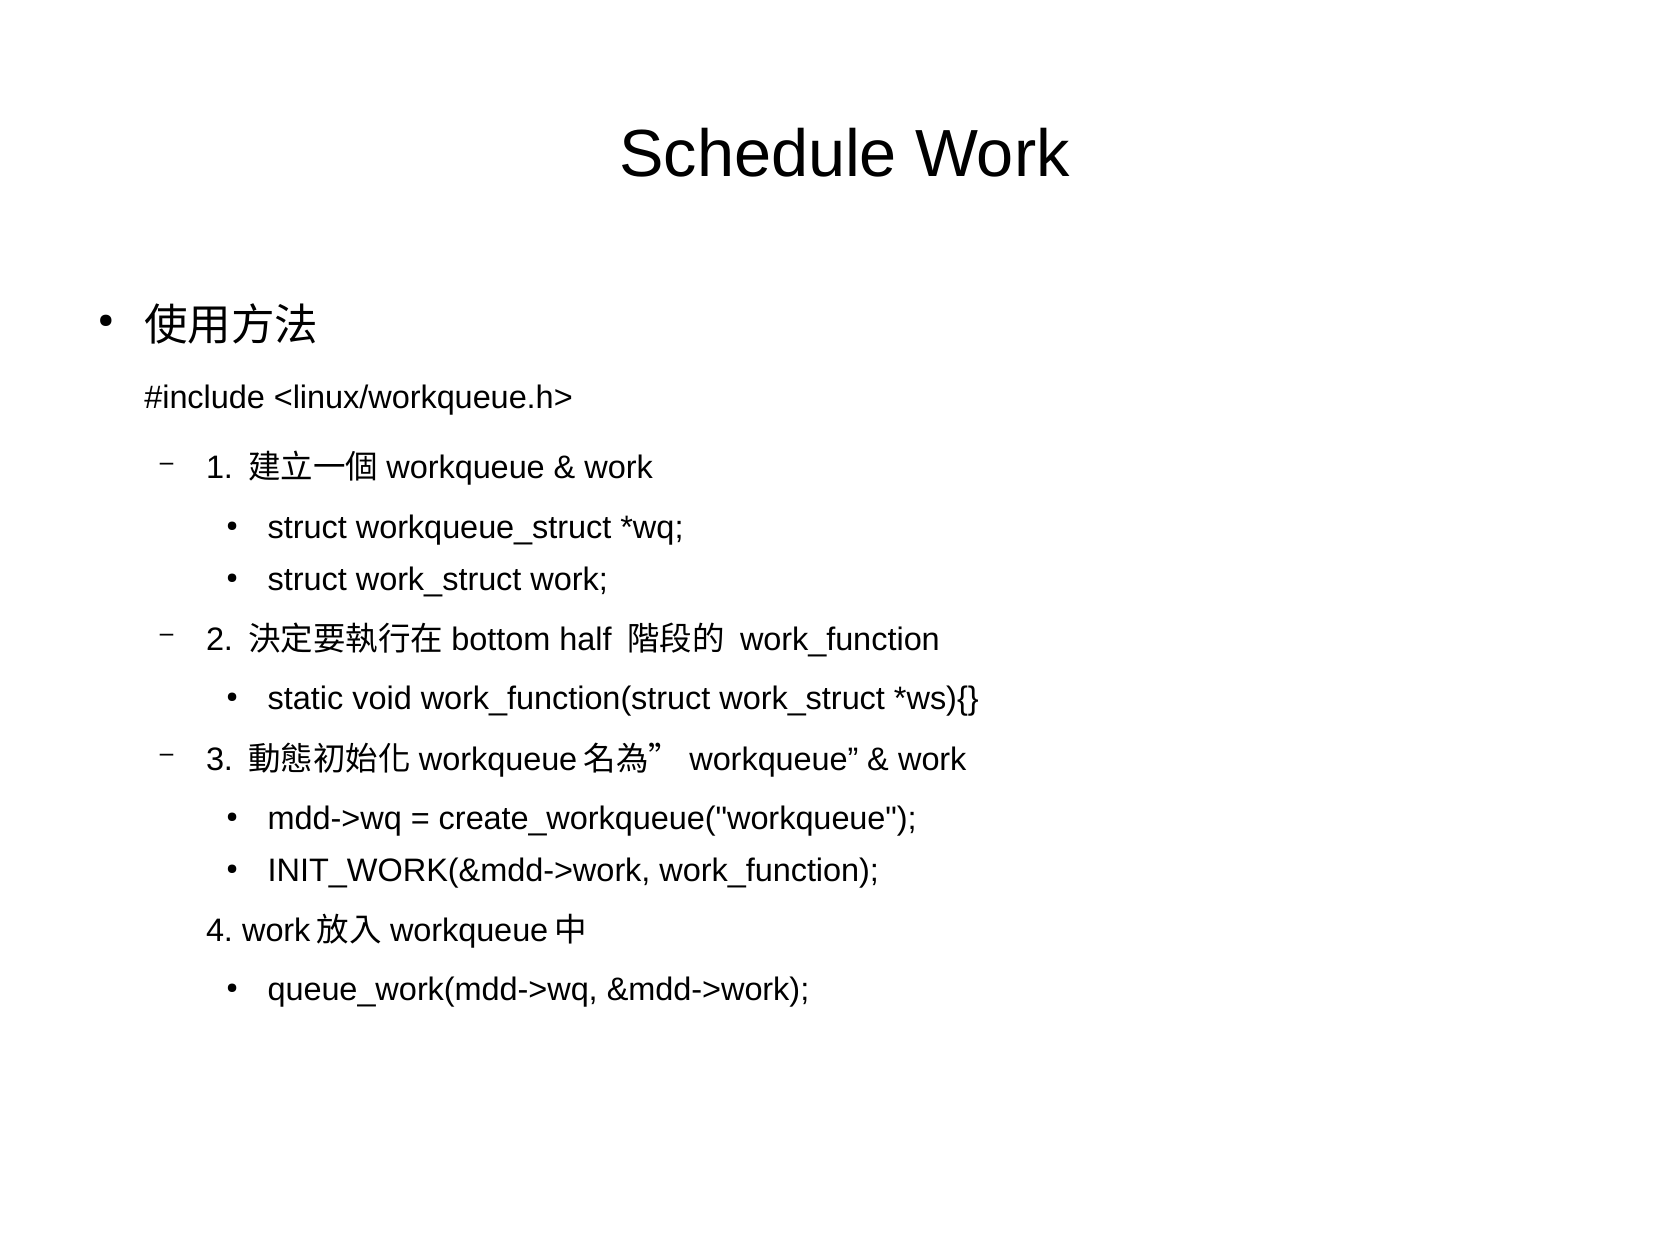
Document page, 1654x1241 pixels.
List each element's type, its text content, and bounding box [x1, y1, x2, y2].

list 使用方法 #include <linux/workqueue.h> 1. 建立一個workqueue & work struct workqueue_struct *wq; struct work_struct work; 2. 決定要執行在bottom half 階段的 work_function static void work_function(struct work_struct *ws){} 3. 動態初始化workqueue名為”workqueue” & work mdd->wq = create_workqueue("workqueue"); INIT_WORK(&mdd->work, work_function); 4. work放入workqueue中 queue_work(mdd->wq, &mdd->work); [82, 290, 1571, 1010]
title Schedule Work [82, 49, 1571, 257]
